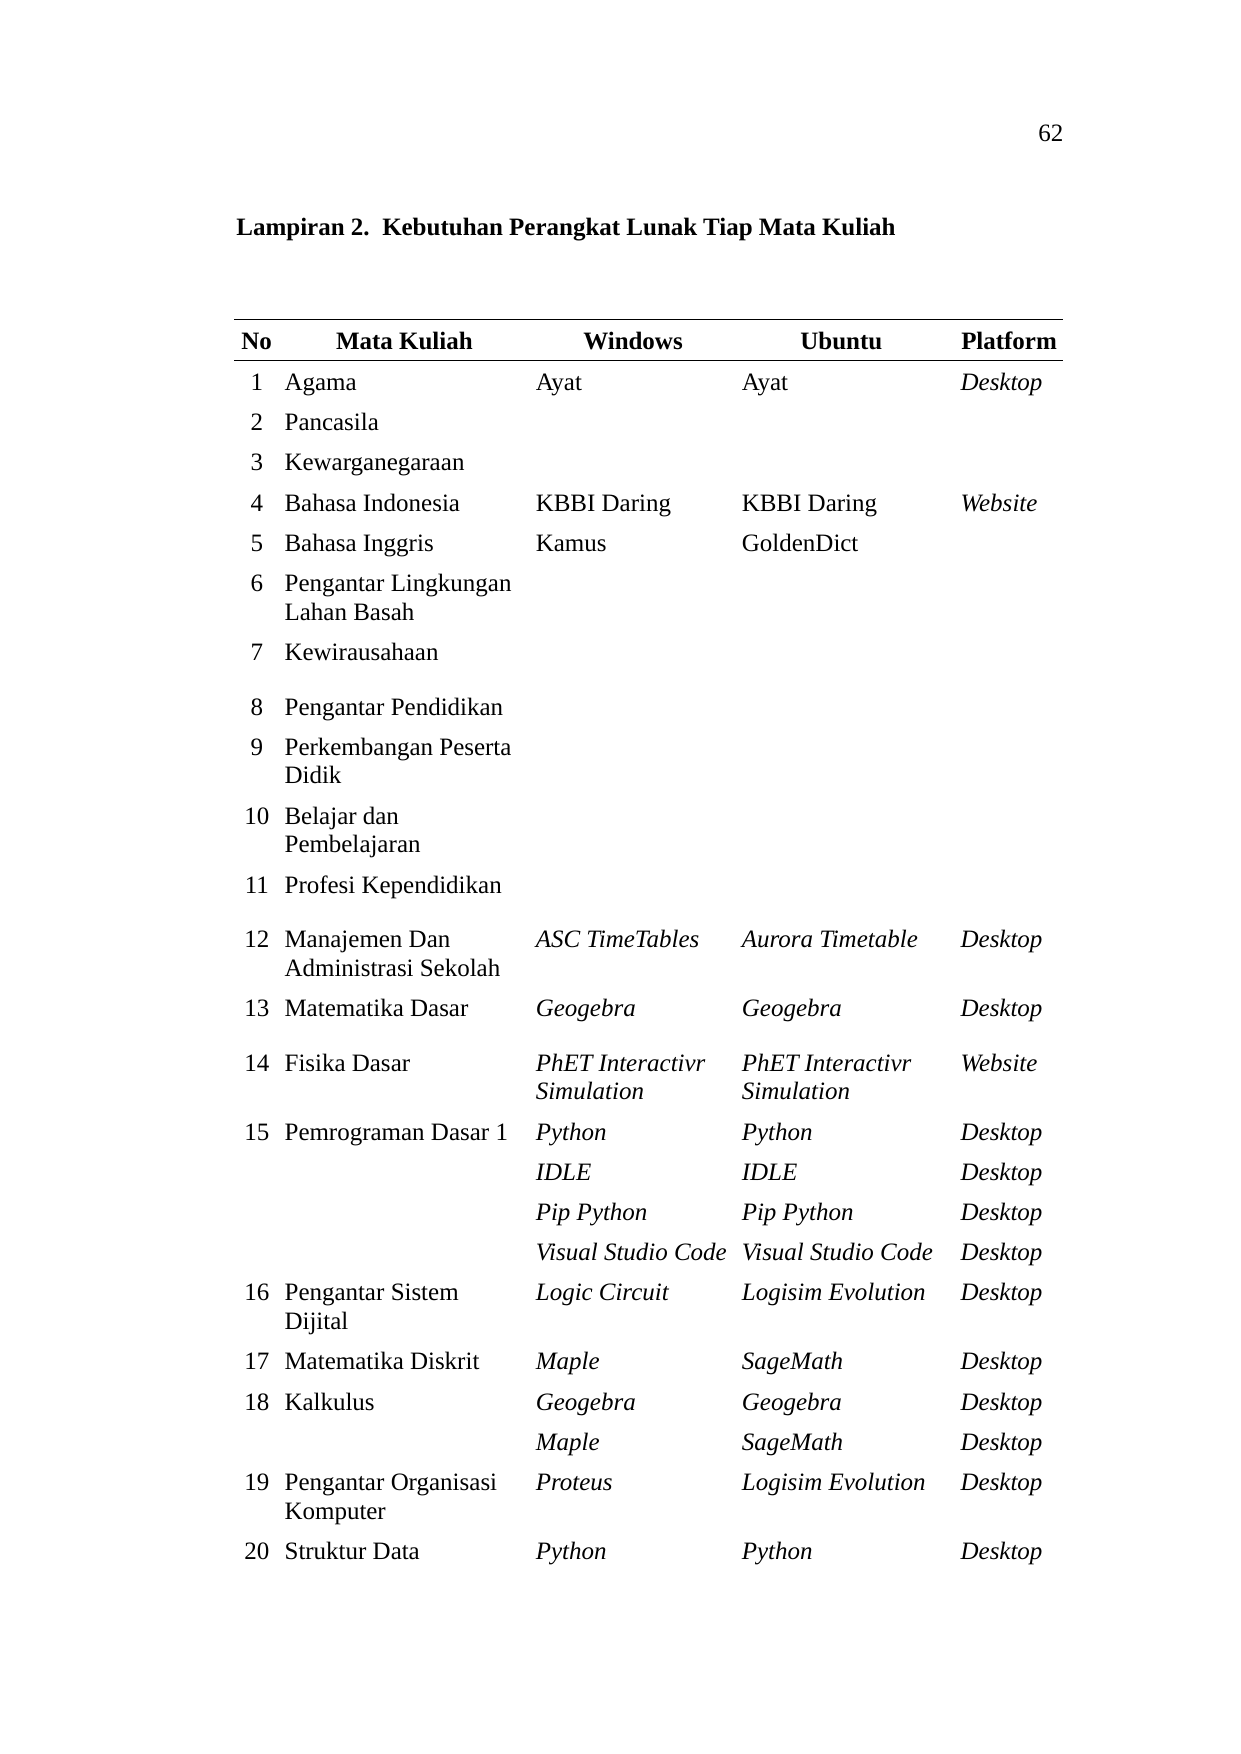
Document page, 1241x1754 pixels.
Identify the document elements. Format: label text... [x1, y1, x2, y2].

table_cell 17 [234, 1341, 279, 1381]
table_cell Agama [279, 361, 530, 402]
table_cell [955, 631, 1063, 686]
table_cell Manajemen Dan Administrasi Sekolah [279, 919, 530, 987]
table_cell [955, 726, 1063, 795]
table_cell GoldenDict [736, 522, 954, 562]
table_cell Desktop [955, 1421, 1063, 1461]
table_cell Pengantar Sistem Dijital [279, 1272, 530, 1341]
table_cell Pip Python [736, 1191, 954, 1231]
table_cell Kewarganegaraan [279, 442, 530, 482]
table_cell [736, 402, 954, 442]
table_cell 4 [234, 482, 279, 522]
table_cell [530, 563, 736, 631]
table_cell Aurora Timetable [736, 919, 954, 987]
table_header No [234, 320, 279, 360]
table_cell Website [955, 482, 1063, 522]
table_cell Pengantar Organisasi Komputer [279, 1461, 530, 1530]
table_cell Matematika Diskrit [279, 1341, 530, 1381]
table_cell [955, 864, 1063, 918]
table_cell 9 [234, 726, 279, 795]
table_cell [736, 686, 954, 726]
table_cell Desktop [955, 1461, 1063, 1530]
table_cell Matematika Dasar [279, 988, 530, 1042]
table_cell Visual Studio Code [736, 1231, 954, 1272]
table_cell [955, 686, 1063, 726]
table_cell 3 [234, 442, 279, 482]
table_cell Pip Python [530, 1191, 736, 1231]
table_cell [736, 442, 954, 482]
table_cell 2 [234, 402, 279, 442]
table_cell Ayat [530, 361, 736, 402]
table_cell [955, 442, 1063, 482]
table_cell KBBI Daring [530, 482, 736, 522]
table_cell Visual Studio Code [530, 1231, 736, 1272]
table_cell Geogebra [736, 1381, 954, 1421]
table_cell SageMath [736, 1421, 954, 1461]
table_header Windows [530, 320, 736, 360]
table_cell Pancasila [279, 402, 530, 442]
table_cell Struktur Data [279, 1530, 530, 1570]
table_cell [955, 402, 1063, 442]
table_cell [736, 563, 954, 631]
table_cell Maple [530, 1421, 736, 1461]
table_cell KBBI Daring [736, 482, 954, 522]
table_cell [736, 795, 954, 864]
table_cell Pemrograman Dasar 1 [279, 1111, 530, 1272]
table_cell Python [736, 1111, 954, 1151]
table_cell 8 [234, 686, 279, 726]
table_cell 16 [234, 1272, 279, 1341]
table_cell [736, 631, 954, 686]
table_cell PhET Interactivr Simulation [736, 1042, 954, 1111]
table_cell Desktop [955, 1530, 1063, 1570]
table_cell Python [736, 1530, 954, 1570]
table_cell Desktop [955, 1151, 1063, 1191]
table_cell Proteus [530, 1461, 736, 1530]
table_cell PhET Interactivr Simulation [530, 1042, 736, 1111]
table_cell 20 [234, 1530, 279, 1570]
table_cell Geogebra [530, 988, 736, 1042]
table_cell Desktop [955, 361, 1063, 402]
table_cell IDLE [736, 1151, 954, 1191]
table_cell [530, 795, 736, 864]
table_cell Maple [530, 1341, 736, 1381]
table_cell [955, 795, 1063, 864]
table_cell [736, 864, 954, 918]
table_cell 15 [234, 1111, 279, 1272]
table_cell Desktop [955, 1341, 1063, 1381]
table_cell 14 [234, 1042, 279, 1111]
table_cell Profesi Kependidikan [279, 864, 530, 918]
table_cell SageMath [736, 1341, 954, 1381]
table_cell 1 [234, 361, 279, 402]
table_cell ASC TimeTables [530, 919, 736, 987]
table_cell 12 [234, 919, 279, 987]
table_cell [736, 726, 954, 795]
table_cell [530, 442, 736, 482]
table_cell Pengantar Pendidikan [279, 686, 530, 726]
table_cell Desktop [955, 988, 1063, 1042]
table_cell Geogebra [736, 988, 954, 1042]
table_cell Desktop [955, 1191, 1063, 1231]
table_cell Logic Circuit [530, 1272, 736, 1341]
table_cell [530, 631, 736, 686]
table_cell 19 [234, 1461, 279, 1530]
table_cell Perkembangan Peserta Didik [279, 726, 530, 795]
table_header Ubuntu [736, 320, 954, 360]
table_cell Bahasa Inggris [279, 522, 530, 562]
table_cell Belajar dan Pembelajaran [279, 795, 530, 864]
table_cell Desktop [955, 1381, 1063, 1421]
table_cell Fisika Dasar [279, 1042, 530, 1111]
table_cell [530, 686, 736, 726]
table_cell 5 [234, 522, 279, 562]
table_cell Logisim Evolution [736, 1272, 954, 1341]
table_cell 18 [234, 1381, 279, 1461]
table_cell Ayat [736, 361, 954, 402]
table_cell Logisim Evolution [736, 1461, 954, 1530]
table_cell Kewirausahaan [279, 631, 530, 686]
table_cell 7 [234, 631, 279, 686]
table_cell Desktop [955, 919, 1063, 987]
subtitle Kebutuhan Perangkat Lunak Tiap Mata Kuliah [236, 212, 1063, 241]
table_cell [530, 726, 736, 795]
table_cell Python [530, 1111, 736, 1151]
table_cell Python [530, 1530, 736, 1570]
table_cell Website [955, 1042, 1063, 1111]
table_cell Geogebra [530, 1381, 736, 1421]
table_cell [530, 864, 736, 918]
table_cell Desktop [955, 1111, 1063, 1151]
table_cell Bahasa Indonesia [279, 482, 530, 522]
table_cell [530, 402, 736, 442]
table_cell Kamus [530, 522, 736, 562]
table_cell Desktop [955, 1231, 1063, 1272]
table_cell [955, 563, 1063, 631]
table_cell 11 [234, 864, 279, 918]
table_cell Pengantar Lingkungan Lahan Basah [279, 563, 530, 631]
table_header Mata Kuliah [279, 320, 530, 360]
table_cell [955, 522, 1063, 562]
table_cell 6 [234, 563, 279, 631]
table_cell 10 [234, 795, 279, 864]
table_cell Kalkulus [279, 1381, 530, 1461]
table_cell Desktop [955, 1272, 1063, 1341]
table_cell IDLE [530, 1151, 736, 1191]
table_header Platform [955, 320, 1063, 360]
table_cell 13 [234, 988, 279, 1042]
